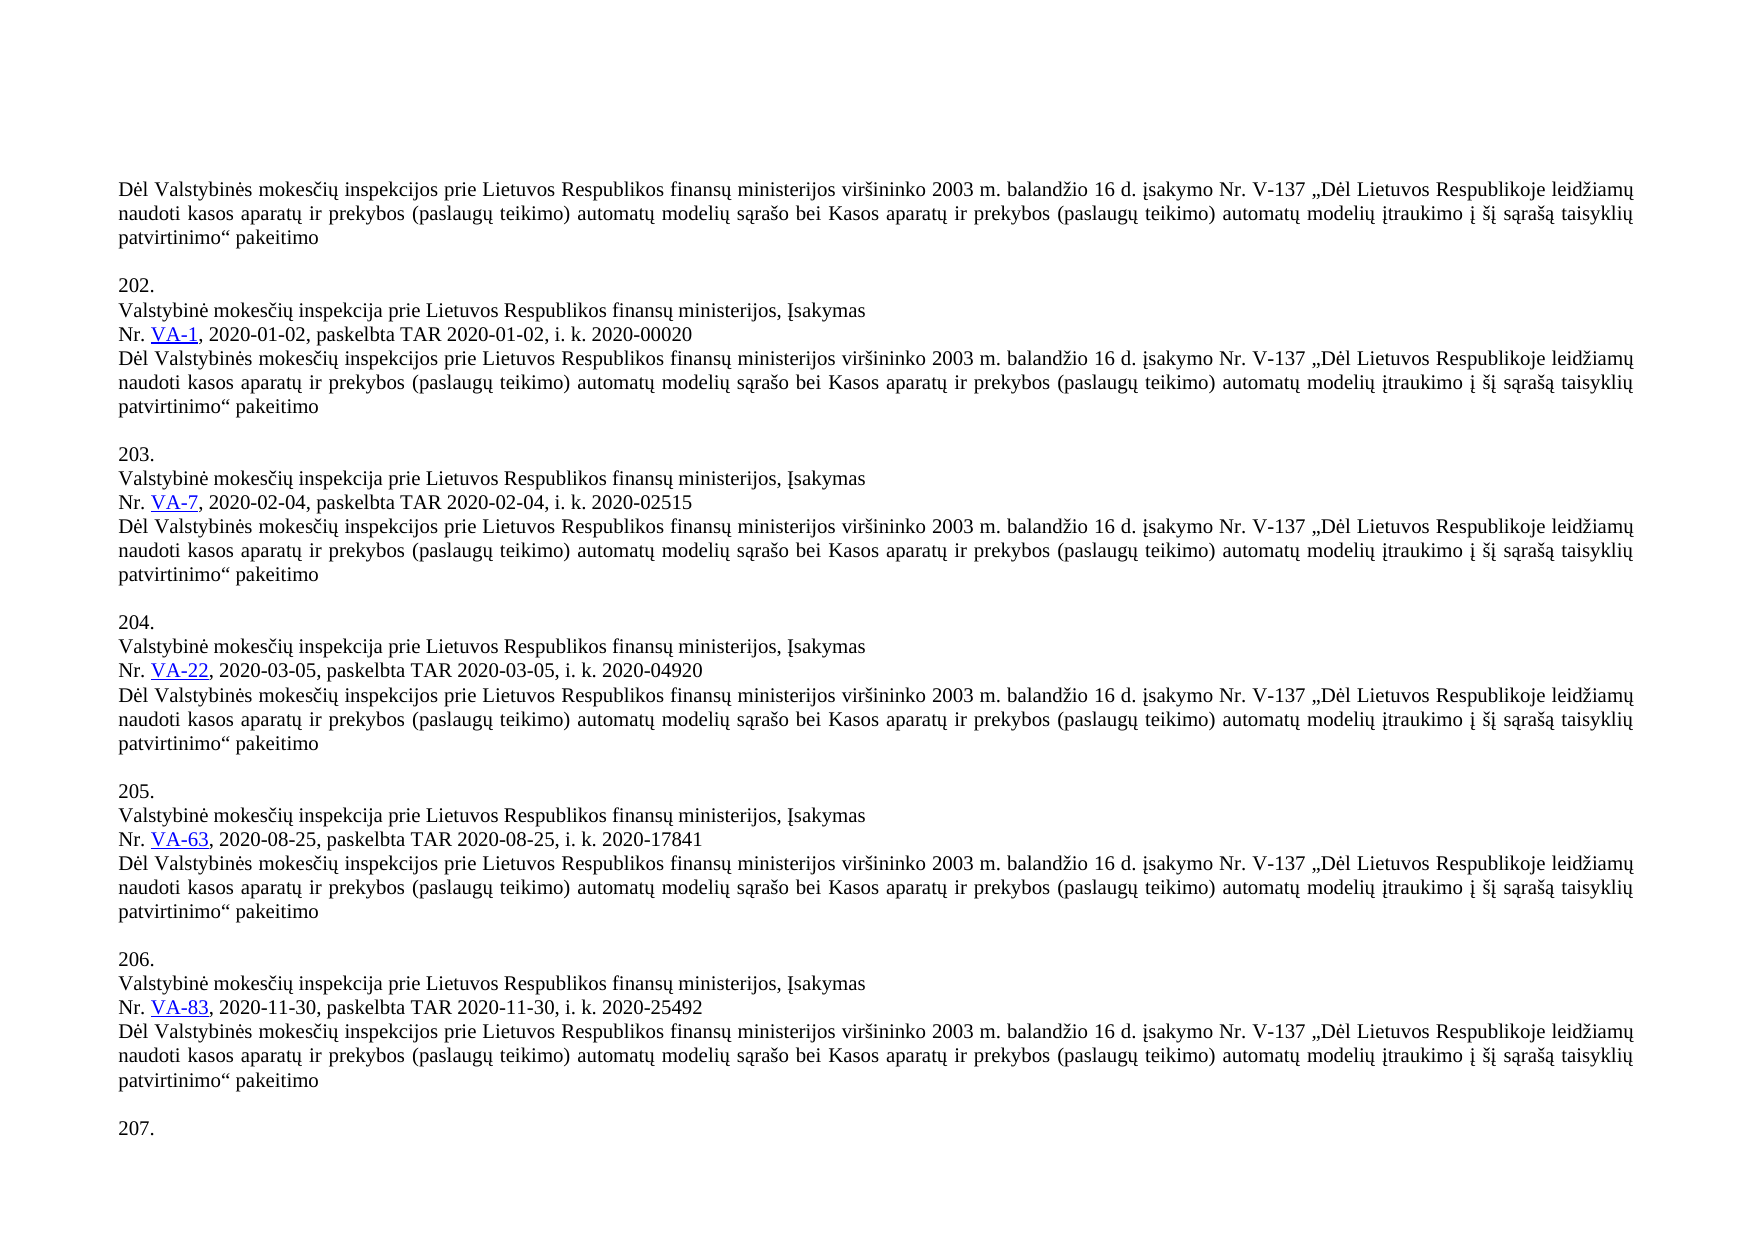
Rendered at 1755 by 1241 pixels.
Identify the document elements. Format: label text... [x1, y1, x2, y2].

text Dėl Valstybinės mokesčių inspekcijos prie Lietuvos Respublikos finansų ministerijos viršininko 2003 m. balandžio 16 d. įsakymo Nr. V-137 „Dėl Lietuvos Respublikoje leidžiamų naudoti kasos aparatų ir prekybos (paslaugų teikimo) automatų modelių sąrašo bei Kasos aparatų ir prekybos (paslaugų teikimo) automatų modelių įtraukimo į šį sąrašą taisyklių patvirtinimo“ pakeitimo [118, 177, 1636, 249]
text Valstybinė mokesčių inspekcija prie Lietuvos Respublikos finansų ministerijos, Įsakymas [118, 466, 1636, 490]
text 202. [118, 273, 1636, 297]
text Valstybinė mokesčių inspekcija prie Lietuvos Respublikos finansų ministerijos, Įsakymas [118, 634, 1636, 658]
text Valstybinė mokesčių inspekcija prie Lietuvos Respublikos finansų ministerijos, Įsakymas [118, 297, 1636, 322]
text Dėl Valstybinės mokesčių inspekcijos prie Lietuvos Respublikos finansų ministerijos viršininko 2003 m. balandžio 16 d. įsakymo Nr. V-137 „Dėl Lietuvos Respublikoje leidžiamų naudoti kasos aparatų ir prekybos (paslaugų teikimo) automatų modelių sąrašo bei Kasos aparatų ir prekybos (paslaugų teikimo) automatų modelių įtraukimo į šį sąrašą taisyklių patvirtinimo“ pakeitimo [118, 851, 1636, 923]
text 206. [118, 947, 1636, 971]
text Nr. VA-1, 2020-01-02, paskelbta TAR 2020-01-02, i. k. 2020-00020 [118, 322, 1636, 346]
text 207. [118, 1116, 1636, 1140]
text Dėl Valstybinės mokesčių inspekcijos prie Lietuvos Respublikos finansų ministerijos viršininko 2003 m. balandžio 16 d. įsakymo Nr. V-137 „Dėl Lietuvos Respublikoje leidžiamų naudoti kasos aparatų ir prekybos (paslaugų teikimo) automatų modelių sąrašo bei Kasos aparatų ir prekybos (paslaugų teikimo) automatų modelių įtraukimo į šį sąrašą taisyklių patvirtinimo“ pakeitimo [118, 346, 1636, 418]
text Dėl Valstybinės mokesčių inspekcijos prie Lietuvos Respublikos finansų ministerijos viršininko 2003 m. balandžio 16 d. įsakymo Nr. V-137 „Dėl Lietuvos Respublikoje leidžiamų naudoti kasos aparatų ir prekybos (paslaugų teikimo) automatų modelių sąrašo bei Kasos aparatų ir prekybos (paslaugų teikimo) automatų modelių įtraukimo į šį sąrašą taisyklių patvirtinimo“ pakeitimo [118, 514, 1636, 586]
text Valstybinė mokesčių inspekcija prie Lietuvos Respublikos finansų ministerijos, Įsakymas [118, 971, 1636, 995]
text 204. [118, 610, 1636, 634]
text 205. [118, 779, 1636, 803]
text Dėl Valstybinės mokesčių inspekcijos prie Lietuvos Respublikos finansų ministerijos viršininko 2003 m. balandžio 16 d. įsakymo Nr. V-137 „Dėl Lietuvos Respublikoje leidžiamų naudoti kasos aparatų ir prekybos (paslaugų teikimo) automatų modelių sąrašo bei Kasos aparatų ir prekybos (paslaugų teikimo) automatų modelių įtraukimo į šį sąrašą taisyklių patvirtinimo“ pakeitimo [118, 682, 1636, 755]
text Valstybinė mokesčių inspekcija prie Lietuvos Respublikos finansų ministerijos, Įsakymas [118, 803, 1636, 827]
text Dėl Valstybinės mokesčių inspekcijos prie Lietuvos Respublikos finansų ministerijos viršininko 2003 m. balandžio 16 d. įsakymo Nr. V-137 „Dėl Lietuvos Respublikoje leidžiamų naudoti kasos aparatų ir prekybos (paslaugų teikimo) automatų modelių sąrašo bei Kasos aparatų ir prekybos (paslaugų teikimo) automatų modelių įtraukimo į šį sąrašą taisyklių patvirtinimo“ pakeitimo [118, 1019, 1636, 1092]
text Nr. VA-83, 2020-11-30, paskelbta TAR 2020-11-30, i. k. 2020-25492 [118, 995, 1636, 1019]
text Nr. VA-63, 2020-08-25, paskelbta TAR 2020-08-25, i. k. 2020-17841 [118, 827, 1636, 851]
text 203. [118, 442, 1636, 466]
text Nr. VA-22, 2020-03-05, paskelbta TAR 2020-03-05, i. k. 2020-04920 [118, 658, 1636, 682]
text Nr. VA-7, 2020-02-04, paskelbta TAR 2020-02-04, i. k. 2020-02515 [118, 490, 1636, 514]
